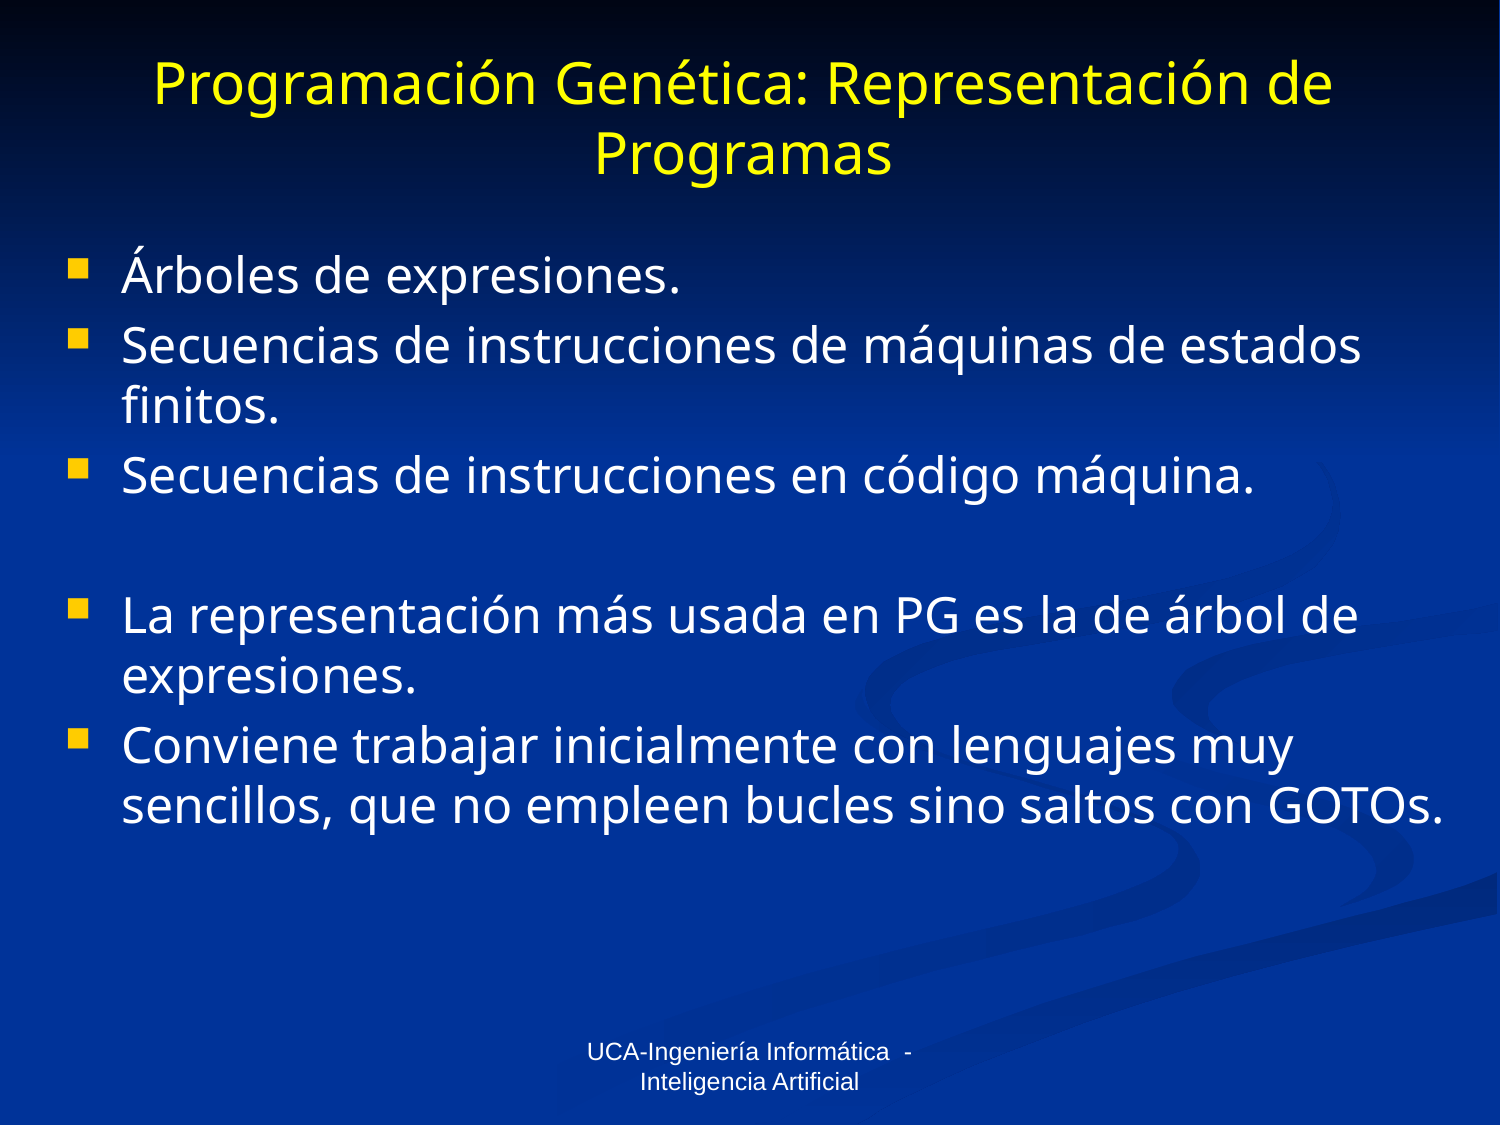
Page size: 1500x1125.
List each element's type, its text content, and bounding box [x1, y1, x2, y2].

footer UCA-Ingeniería Informática - Inteligencia Artificial [512, 1025, 988, 1104]
list Árboles de expresiones. Secuencias de instrucciones de máquinas de estados finitos. Secuencias de instrucciones en código máquina. La representación más usada en PG es la de árbol de expresiones. Conviene trabajar inicialmente con lenguajes muy sencillos, que no empleen bucles sino saltos con GOTOs. [50, 165, 1463, 984]
title Programación Genética: Representación de Programas [24, 45, 1463, 188]
